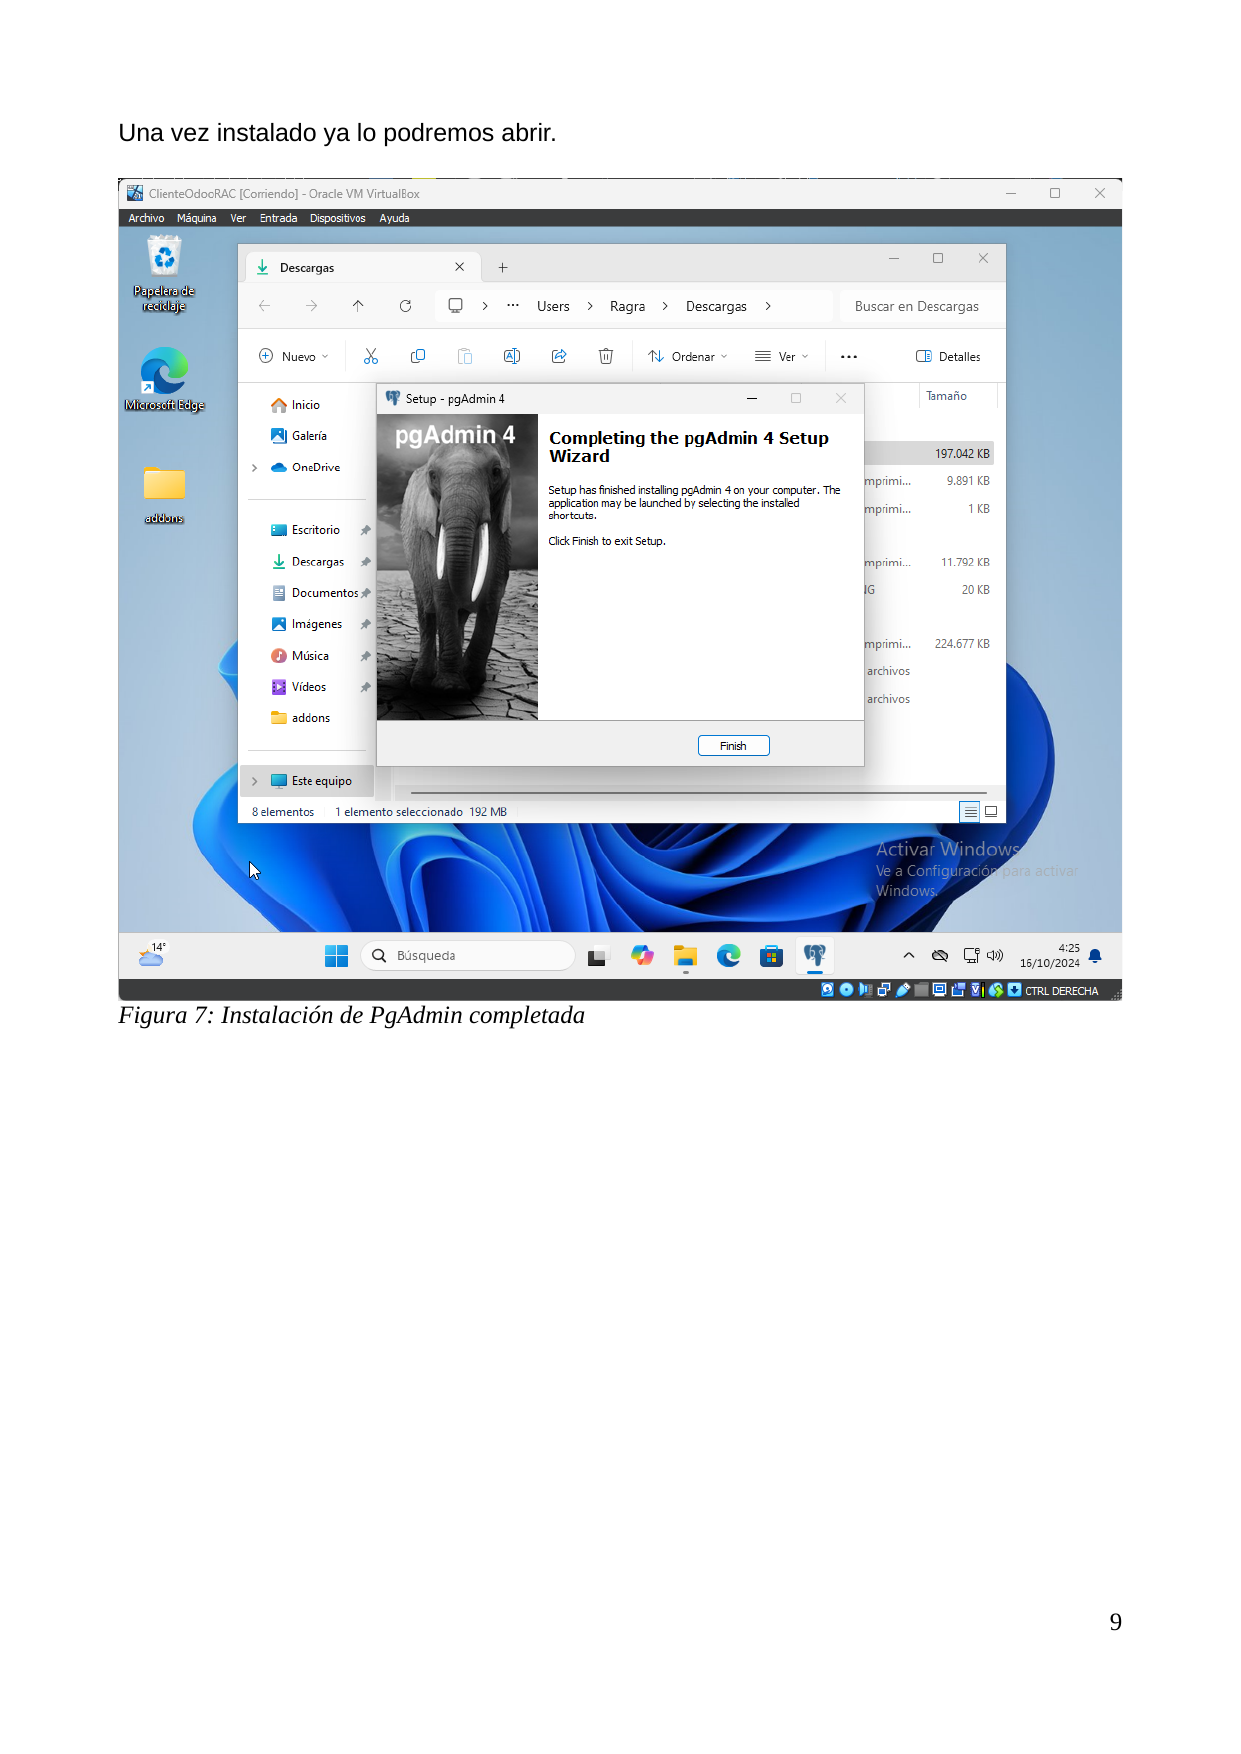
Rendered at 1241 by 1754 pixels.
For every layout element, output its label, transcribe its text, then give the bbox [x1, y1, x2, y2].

text Una vez instalado ya lo podremos abrir. [118, 118, 1122, 147]
text Figura 7: Instalación de PgAdmin completada [118, 1001, 1122, 1029]
picture [118, 178, 1123, 1001]
